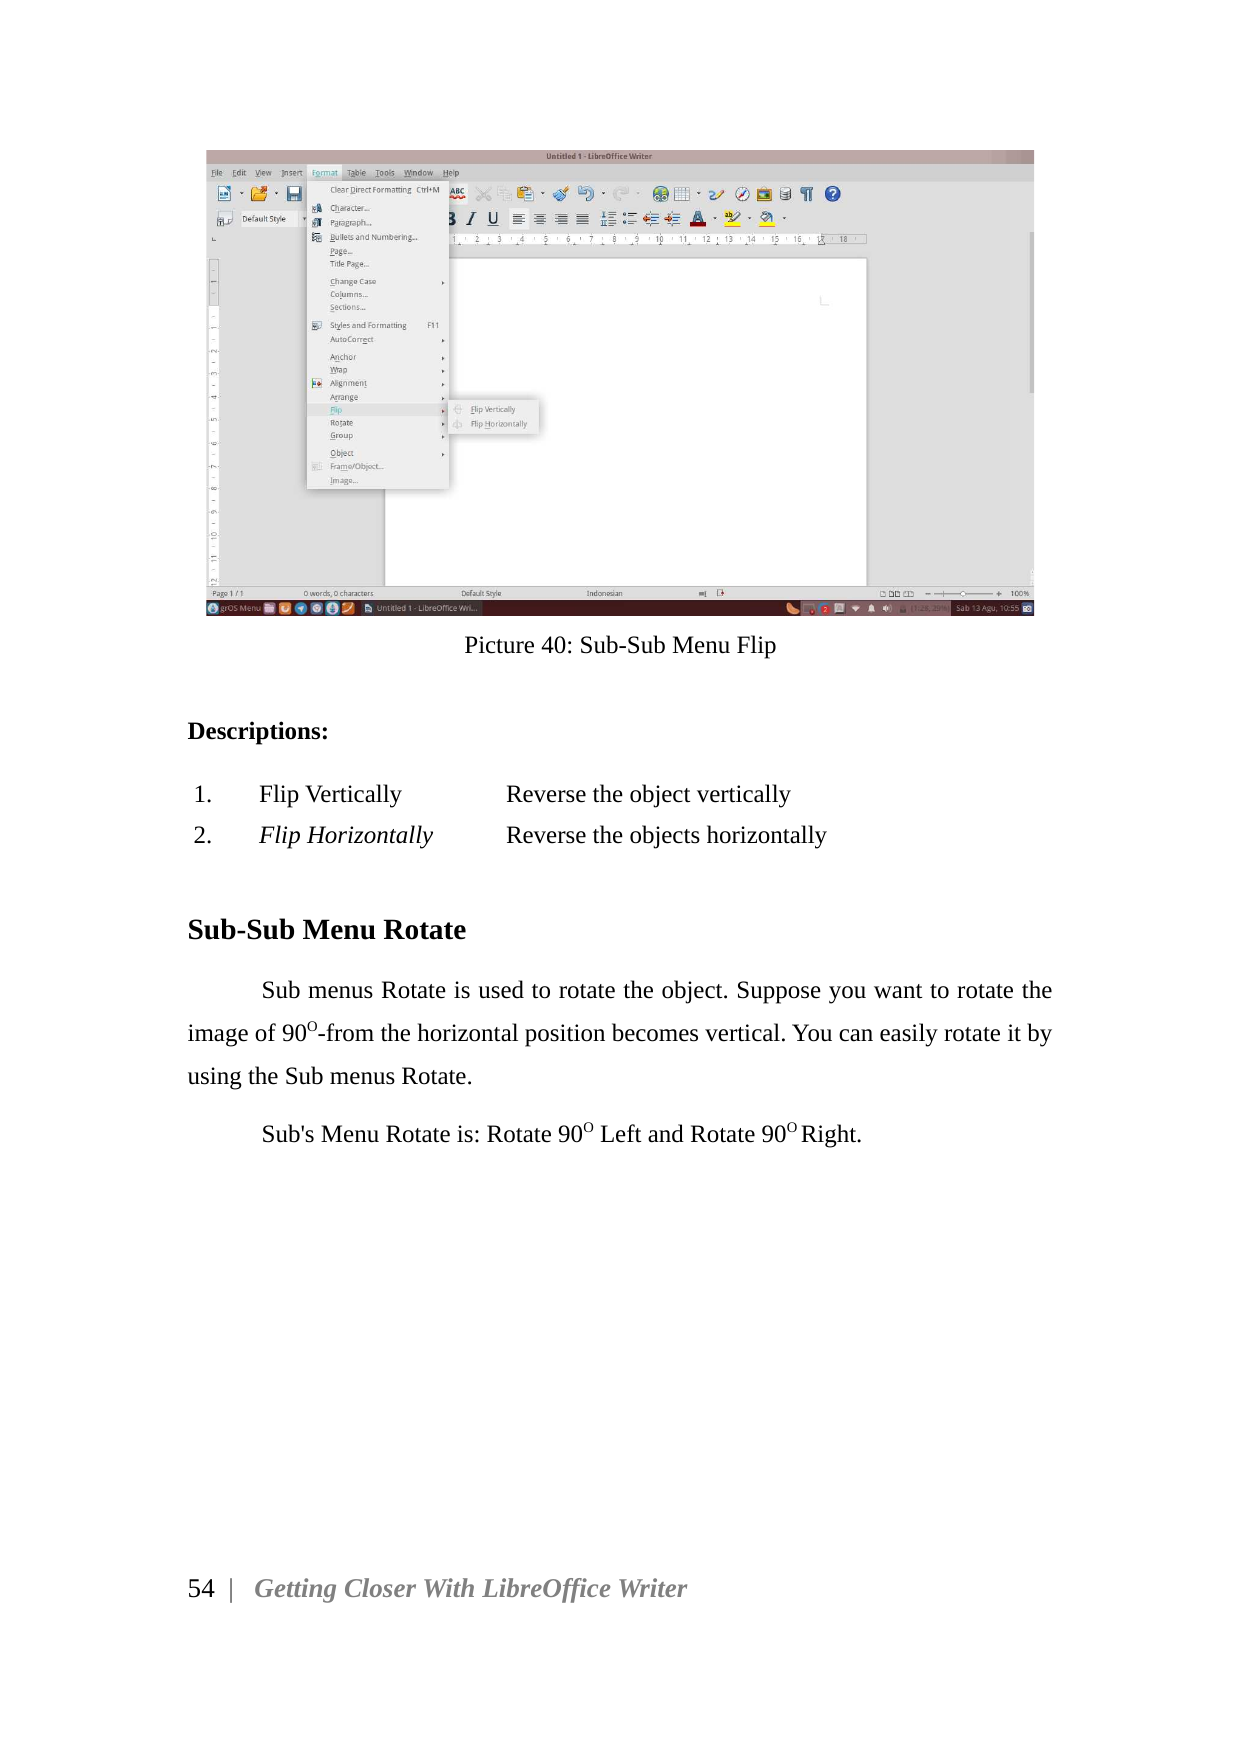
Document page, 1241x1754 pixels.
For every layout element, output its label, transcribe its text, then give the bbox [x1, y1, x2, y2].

subtitle Sub-Sub Menu Rotate [187, 912, 1053, 946]
table_header Reverse the object vertically [500, 774, 1103, 814]
picture [206, 150, 1035, 616]
table_cell Flip Horizontally [253, 814, 500, 854]
table_cell 2. [188, 814, 253, 854]
text Picture 40: Sub-Sub Menu Flip [187, 627, 1053, 659]
table_header Flip Vertically [253, 774, 500, 814]
text Sub's Menu Rotate is: Rotate 90O Left and Rotate 90O Right. [187, 1119, 1053, 1148]
text Sub menus Rotate is used to rotate the object. Suppose you want to rotate the image of 90O-from the horizontal position becomes vertical. You can easily rotate it by using the Sub menus Rotate. [187, 975, 1053, 1090]
table_cell Reverse the objects horizontally [500, 814, 1103, 854]
text Descriptions: [187, 716, 1053, 745]
table_header 1. [188, 774, 253, 814]
